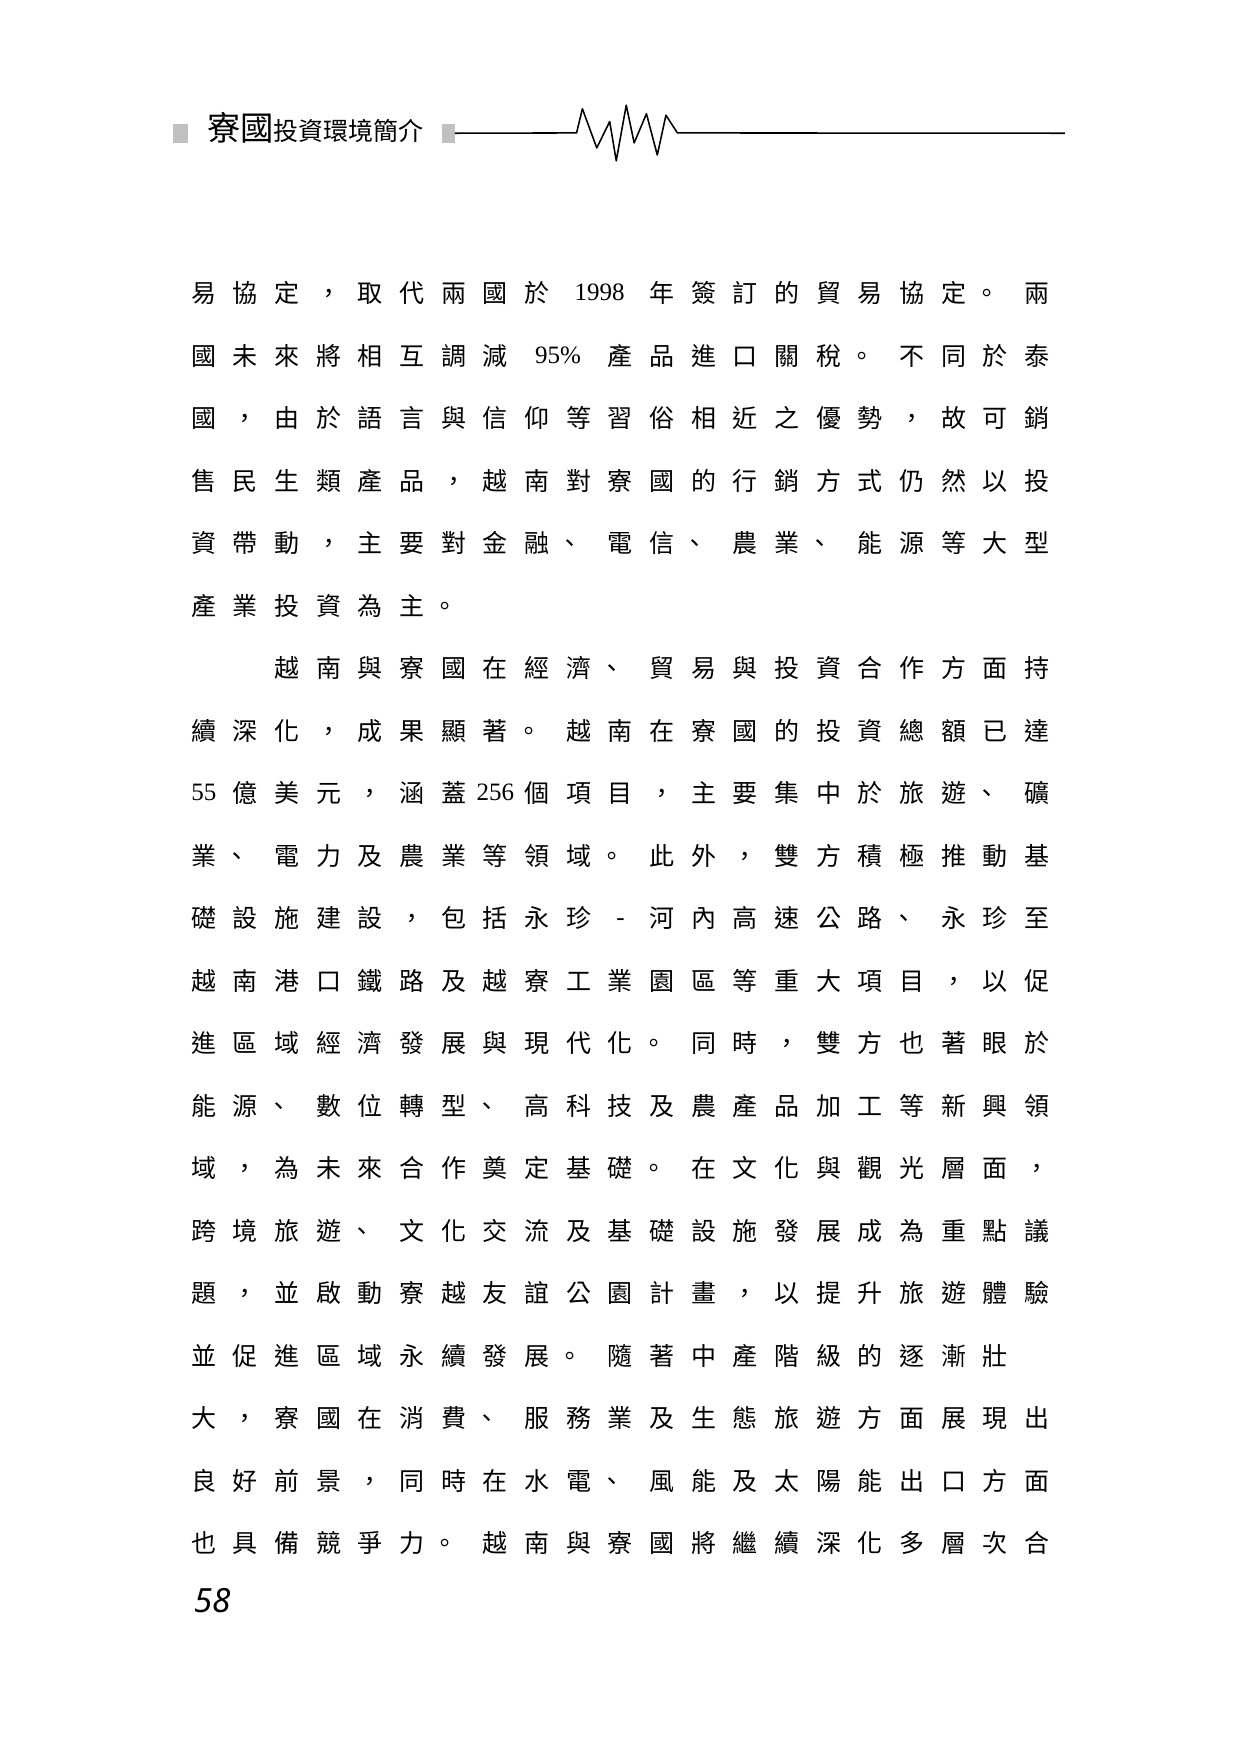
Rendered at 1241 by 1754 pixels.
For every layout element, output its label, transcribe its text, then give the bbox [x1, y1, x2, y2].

text 易協定，取代兩國於1998年簽訂的貿易協定。兩國未來將相互調減95%產品進口關稅。不同於泰國，由於語言與信仰等習俗相近之優勢，故可銷售民生類產品，越南對寮國的行銷方式仍然以投資帶動，主要對金融、電信、農業、能源等大型產業投資為主。 [183, 250, 1058, 625]
text 越南與寮國在經濟、貿易與投資合作方面持續深化，成果顯著。越南在寮國的投資總額已達55億美元，涵蓋256個項目，主要集中於旅遊、礦業、電力及農業等領域。此外，雙方積極推動基礎設施建設，包括永珍-河內高速公路、永珍至越南港口鐵路及越寮工業園區等重大項目，以促進區域經濟發展與現代化。同時，雙方也著眼於能源、數位轉型、高科技及農產品加工等新興領域，為未來合作奠定基礎。在文化與觀光層面，跨境旅遊、文化交流及基礎設施發展成為重點議題，並啟動寮越友誼公園計畫，以提升旅遊體驗並促進區域永續發展。隨著中產階級的逐漸壯大，寮國在消費、服務業及生態旅遊方面展現出良好前景，同時在水電、風能及太陽能出口方面也具備競爭力。越南與寮國將繼續深化多層次合 [183, 625, 1058, 1563]
